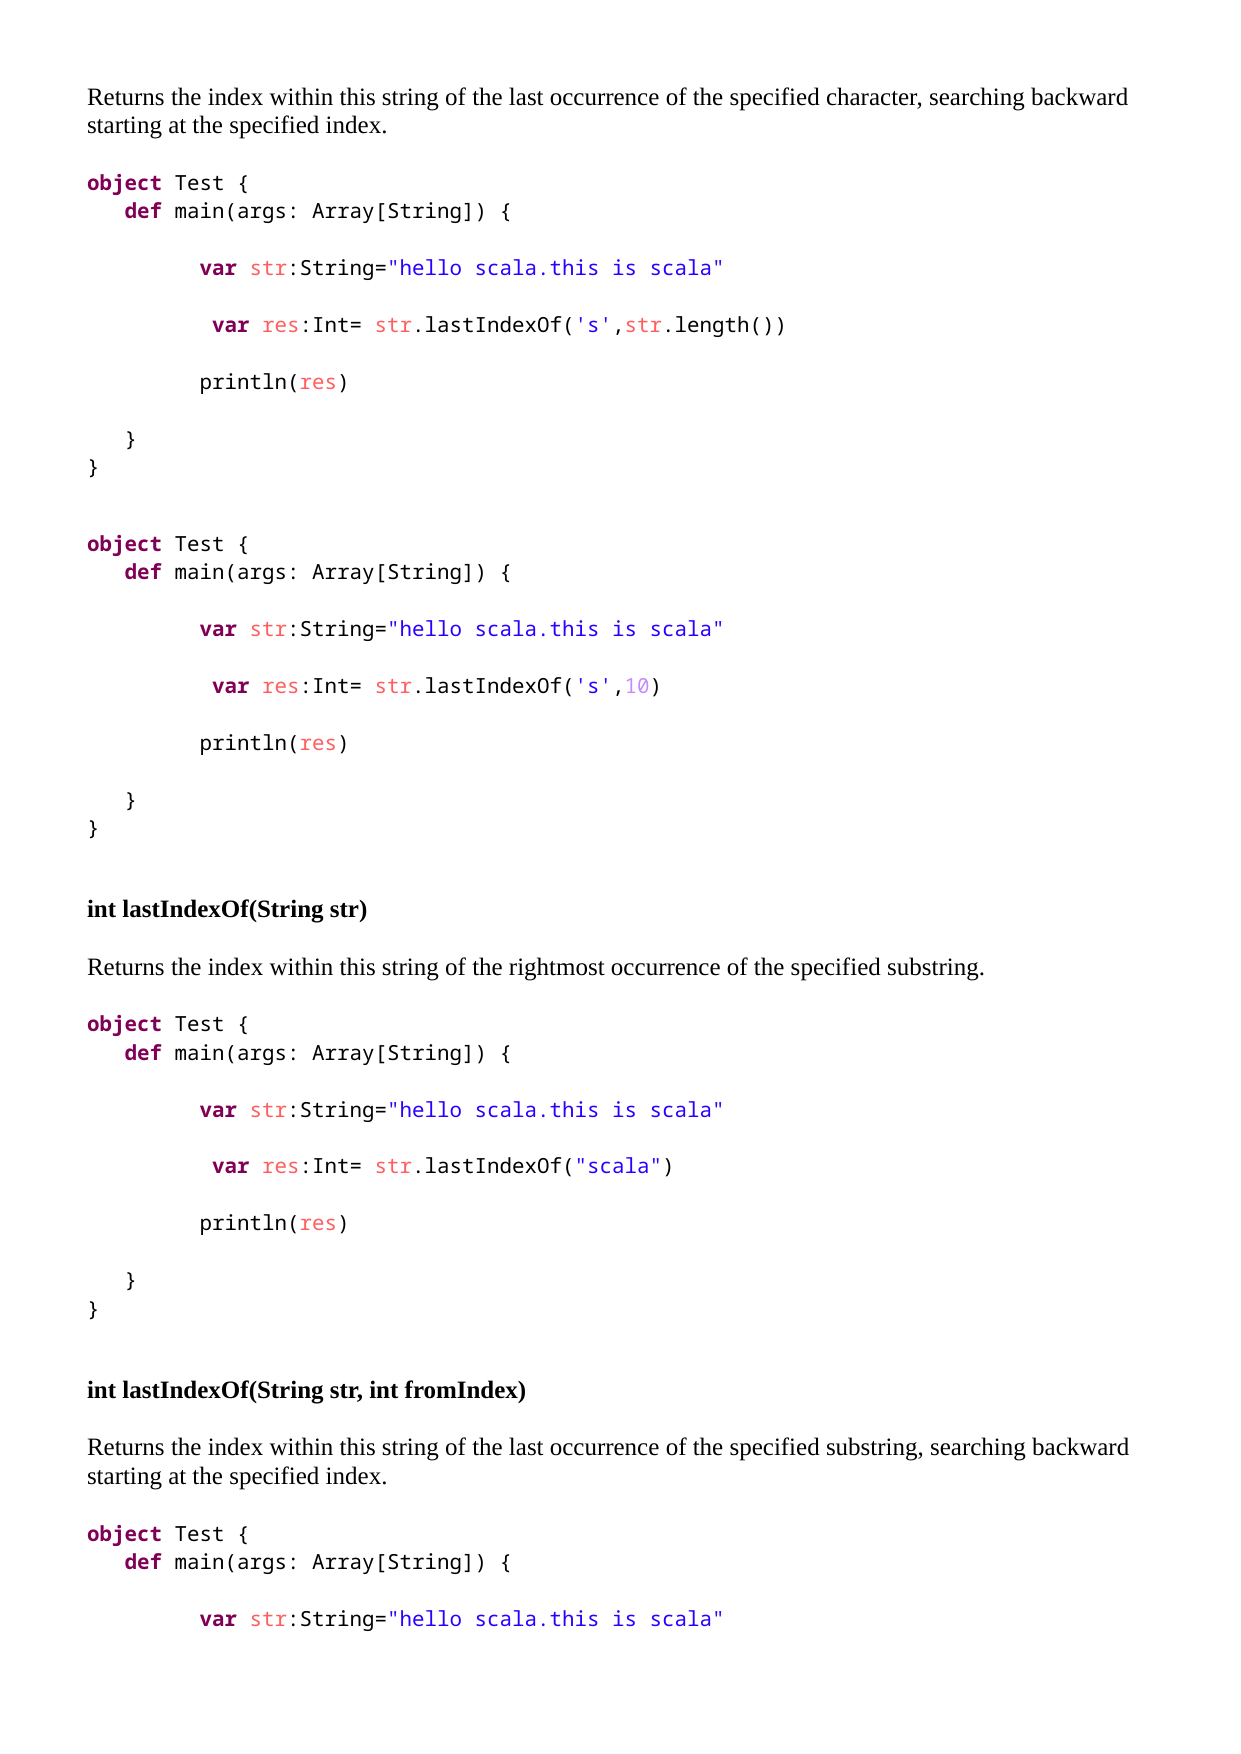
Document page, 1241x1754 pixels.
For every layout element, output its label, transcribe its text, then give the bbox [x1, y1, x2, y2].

text def main(args: Array[String]) { [87, 1547, 1155, 1576]
text var str:String="hello scala.this is scala" [87, 1604, 1155, 1632]
text var res:Int= str.lastIndexOf('s',str.length()) [87, 310, 1155, 338]
text } [87, 1294, 1155, 1322]
text object Test { [87, 1519, 1155, 1547]
text int lastIndexOf(String str, int fromIndex) [87, 1375, 1155, 1404]
text object Test { [87, 1009, 1155, 1038]
text Returns the index within this string of the last occurrence of the specified character, searching backward starting at the specified index. [87, 82, 1155, 139]
text int lastIndexOf(String str) [87, 894, 1155, 923]
text println(res) [87, 367, 1155, 395]
text } [87, 452, 1155, 481]
text println(res) [87, 728, 1155, 756]
text } [87, 785, 1155, 813]
text } [87, 813, 1155, 842]
text object Test { [87, 168, 1155, 196]
text } [87, 424, 1155, 452]
text var str:String="hello scala.this is scala" [87, 253, 1155, 282]
text Returns the index within this string of the rightmost occurrence of the specified substring. [87, 952, 1155, 981]
text def main(args: Array[String]) { [87, 557, 1155, 586]
text var str:String="hello scala.this is scala" [87, 614, 1155, 642]
text var res:Int= str.lastIndexOf("scala") [87, 1152, 1155, 1180]
text Returns the index within this string of the last occurrence of the specified substring, searching backward starting at the specified index. [87, 1432, 1155, 1490]
text object Test { [87, 529, 1155, 557]
text var str:String="hello scala.this is scala" [87, 1095, 1155, 1123]
text def main(args: Array[String]) { [87, 1038, 1155, 1066]
text var res:Int= str.lastIndexOf('s',10) [87, 671, 1155, 699]
text def main(args: Array[String]) { [87, 196, 1155, 225]
text } [87, 1265, 1155, 1294]
text println(res) [87, 1208, 1155, 1237]
